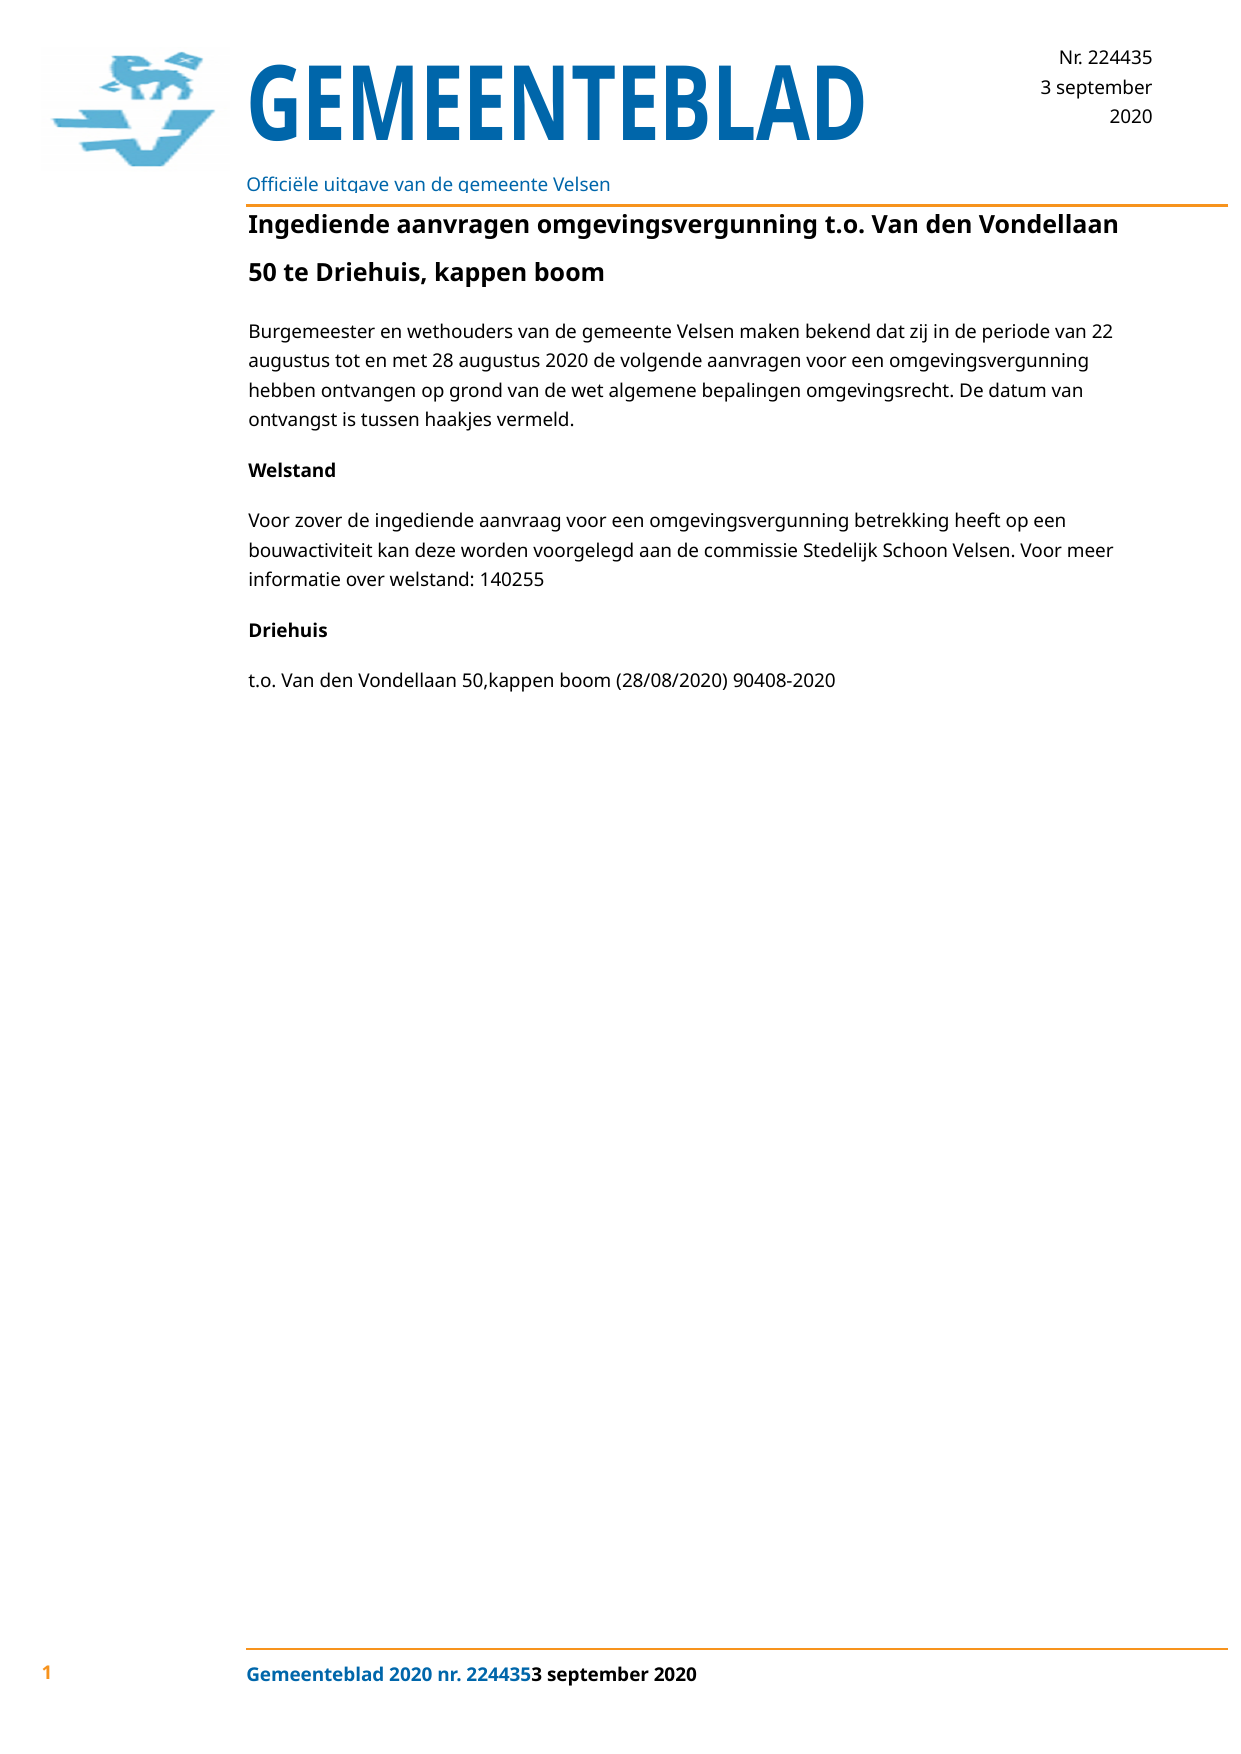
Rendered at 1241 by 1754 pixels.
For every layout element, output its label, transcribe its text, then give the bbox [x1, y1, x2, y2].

picture [41, 47, 231, 172]
text Ingediende aanvragen omgevingsvergunning t.o. Van den Vondellaan 50 te Driehuis, kappen boom [248, 207, 1152, 288]
text t.o. Van den Vondellaan 50,kappen boom (28/08/2020) 90408-2020 [248, 667, 1152, 693]
text Burgemeester en wethouders van de gemeente Velsen maken bekend dat zij in de periode van 22 augustus tot en met 28 augustus 2020 de volgende aanvragen voor een omgevingsvergunning hebben ontvangen op grond van de wet algemene bepalingen omgevingsrecht. De datum van ontvangst is tussen haakjes vermeld. [248, 318, 1152, 432]
text Welstand [248, 457, 1152, 483]
text Voor zover de ingediende aanvraag voor een omgevingsvergunning betrekking heeft op een bouwactiviteit kan deze worden voorgelegd aan de commissie Stedelijk Schoon Velsen. Voor meer informatie over welstand: 140255 [248, 507, 1152, 592]
text Driehuis [248, 617, 1152, 643]
